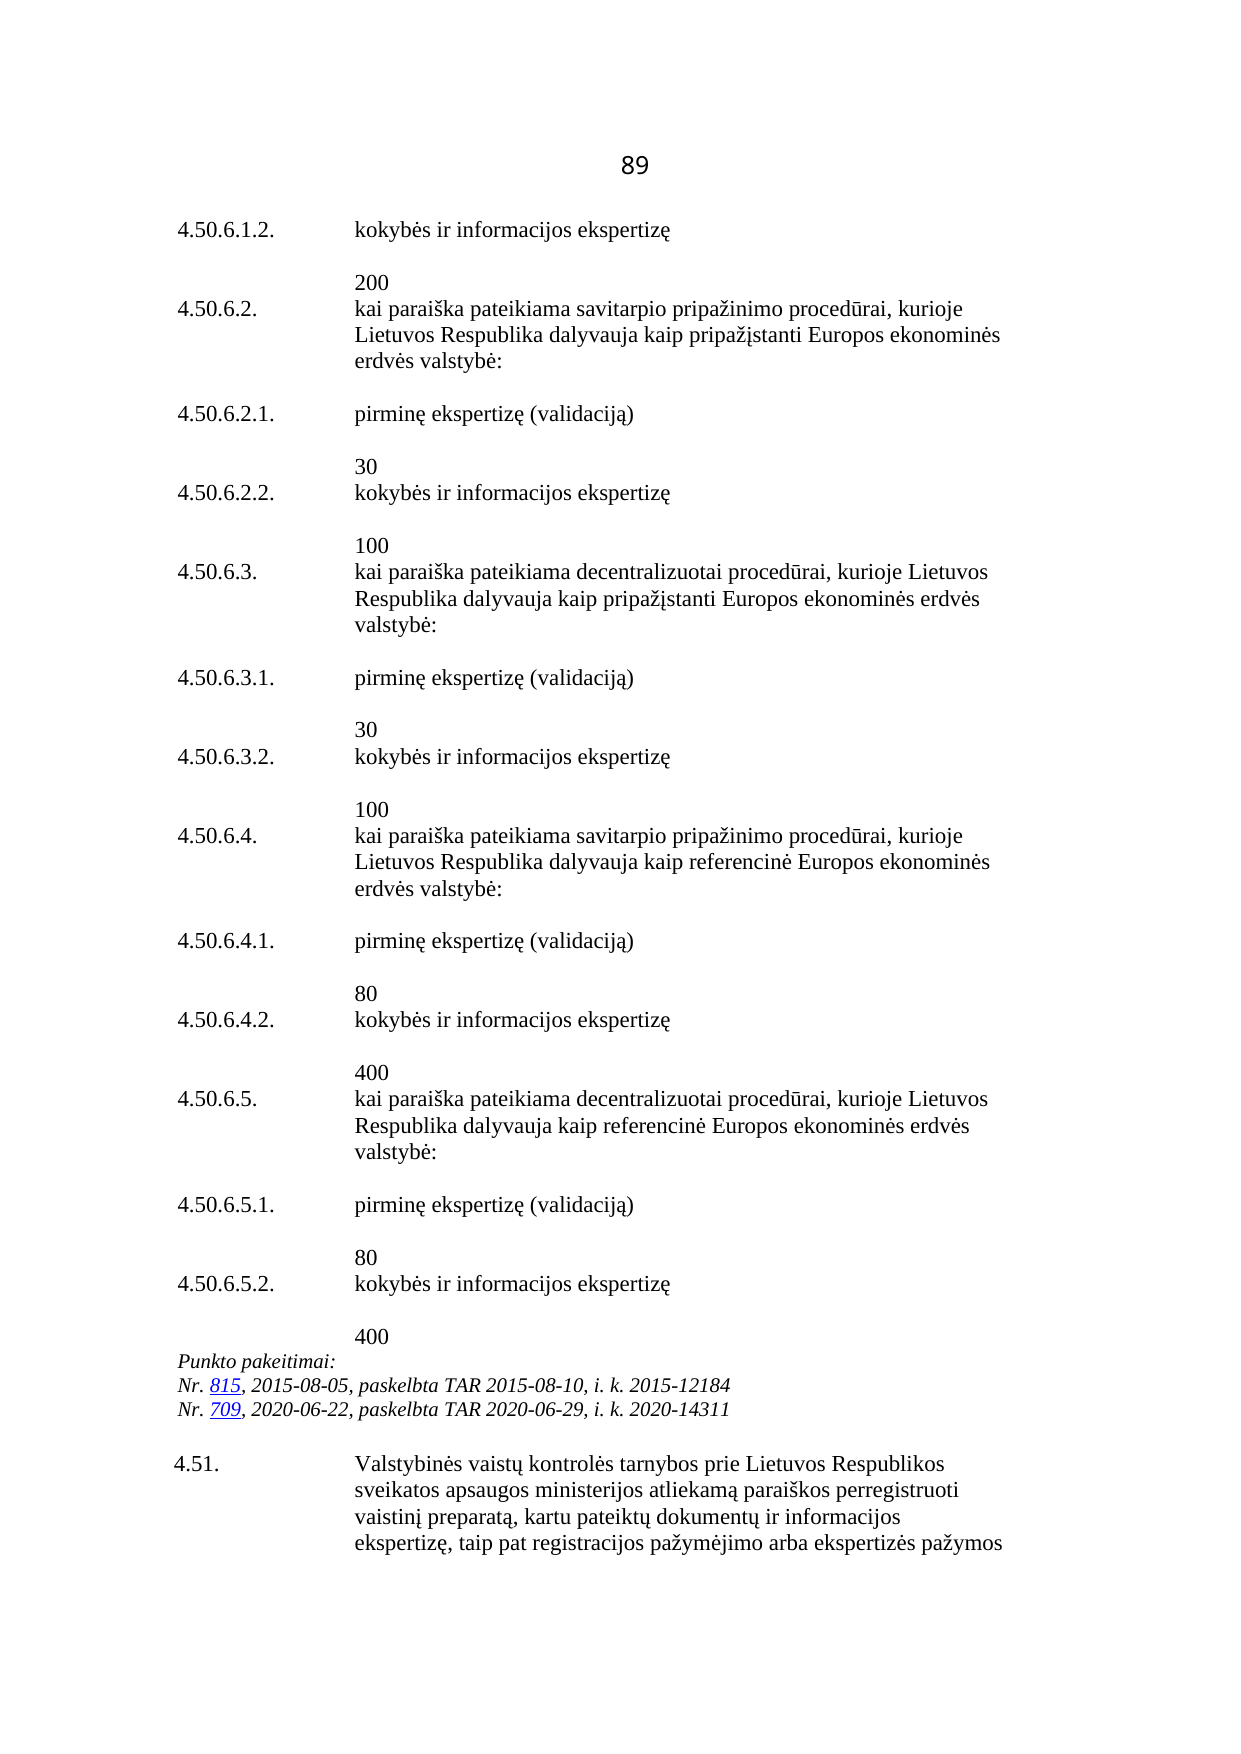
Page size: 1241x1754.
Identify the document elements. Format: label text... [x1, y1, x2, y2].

text 4.50.6.1.2. kokybės ir informacijos ekspertizę 200 [177, 216, 1004, 295]
text Nr. 709, 2020-06-22, paskelbta TAR 2020-06-29, i. k. 2020-14311 [177, 1397, 1093, 1421]
text 4.50.6.2.2. kokybės ir informacijos ekspertizę 100 [177, 479, 1004, 558]
text 4.51. Valstybinės vaistų kontrolės tarnybos prie Lietuvos Respublikos sveikatos apsaugos ministerijos atliekamą paraiškos perregistruoti vaistinį preparatą, kartu pateiktų dokumentų ir informacijos ekspertizę, taip pat registracijos pažymėjimo arba ekspertizės pažymos [174, 1450, 1004, 1555]
text 4.50.6.3.2. kokybės ir informacijos ekspertizę 100 [177, 743, 1004, 822]
text 4.50.6.2. kai paraiška pateikiama savitarpio pripažinimo procedūrai, kurioje Lietuvos Respublika dalyvauja kaip pripažįstanti Europos ekonominės erdvės valstybė: [177, 295, 1004, 400]
text 4.50.6.3. kai paraiška pateikiama decentralizuotai procedūrai, kurioje Lietuvos Respublika dalyvauja kaip pripažįstanti Europos ekonominės erdvės valstybė: [177, 558, 1004, 664]
text 4.50.6.3.1. pirminę ekspertizę (validaciją) 30 [177, 664, 1004, 743]
text 4.50.6.4.2. kokybės ir informacijos ekspertizę 400 [177, 1006, 1004, 1086]
text 4.50.6.5.1. pirminę ekspertizę (validaciją) 80 [177, 1191, 1004, 1270]
text 4.50.6.2.1. pirminę ekspertizę (validaciją) 30 [177, 400, 1004, 479]
text 4.50.6.5. kai paraiška pateikiama decentralizuotai procedūrai, kurioje Lietuvos Respublika dalyvauja kaip referencinė Europos ekonominės erdvės valstybė: [177, 1086, 1004, 1191]
text 4.50.6.4. kai paraiška pateikiama savitarpio pripažinimo procedūrai, kurioje Lietuvos Respublika dalyvauja kaip referencinė Europos ekonominės erdvės valstybė: [177, 822, 1004, 927]
text Nr. 815, 2015-08-05, paskelbta TAR 2015-08-10, i. k. 2015-12184 [177, 1373, 1093, 1397]
text 4.50.6.4.1. pirminę ekspertizę (validaciją) 80 [177, 927, 1004, 1006]
text 4.50.6.5.2. kokybės ir informacijos ekspertizę 400 [177, 1270, 1004, 1349]
text Punkto pakeitimai: [177, 1349, 1093, 1373]
